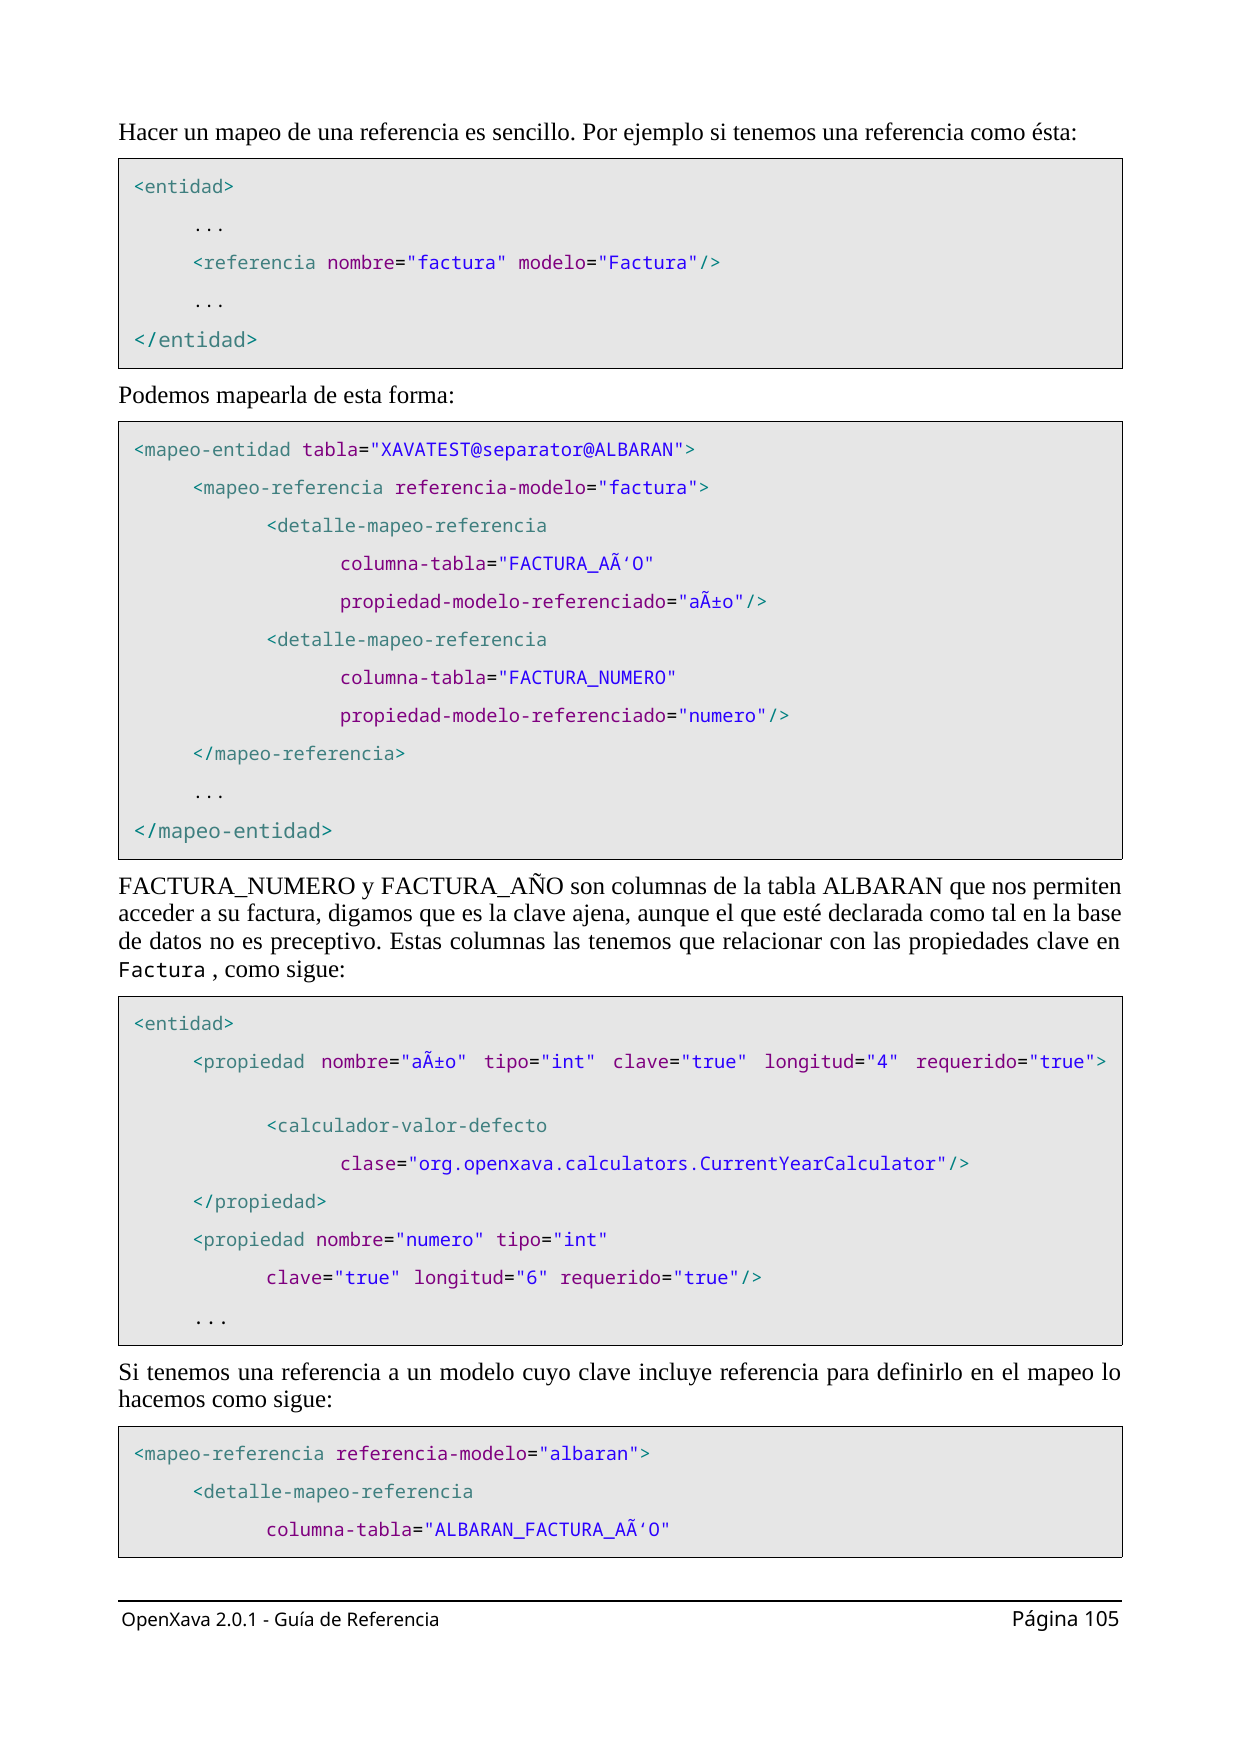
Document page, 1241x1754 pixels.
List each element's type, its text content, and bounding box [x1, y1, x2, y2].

text propiedad-modelo-referenciado="aÃ±o"/> [119, 573, 1122, 611]
text <entidad> [119, 159, 1122, 196]
text ... [119, 763, 1122, 801]
text columna-tabla="FACTURA_AÃ‘O" [119, 535, 1122, 573]
text Hacer un mapeo de una referencia es sencillo. Por ejemplo si tenemos una referencia como ésta: [118, 118, 1122, 146]
text ... [119, 272, 1122, 310]
text propiedad-modelo-referenciado="numero"/> [119, 687, 1122, 725]
text ... [119, 196, 1122, 234]
text FACTURA_NUMERO y FACTURA_AÑO son columnas de la tabla ALBARAN que nos permiten acceder a su factura, digamos que es la clave ajena, aunque el que esté declarada como tal en la base de datos no es preceptivo. Estas columnas las tenemos que relacionar con las propiedades clave en Factura , como sigue: [118, 872, 1122, 983]
text ... [119, 1287, 1122, 1345]
text </mapeo-entidad> [119, 801, 1122, 859]
text <detalle-mapeo-referencia [119, 611, 1122, 649]
text <mapeo-referencia referencia-modelo="albaran"> [119, 1427, 1122, 1464]
text Podemos mapearla de esta forma: [118, 381, 1122, 409]
text <mapeo-referencia referencia-modelo="factura"> [119, 459, 1122, 497]
text <referencia nombre="factura" modelo="Factura"/> [119, 234, 1122, 272]
text clase="org.openxava.calculators.CurrentYearCalculator"/> [119, 1135, 1122, 1173]
text Si tenemos una referencia a un modelo cuyo clave incluye referencia para definirlo en el mapeo lo hacemos como sigue: [118, 1358, 1122, 1413]
text </entidad> [119, 310, 1122, 368]
text <entidad> [119, 997, 1122, 1034]
text columna-tabla="FACTURA_NUMERO" [119, 649, 1122, 687]
text <detalle-mapeo-referencia [119, 1464, 1122, 1502]
text columna-tabla="ALBARAN_FACTURA_AÃ‘O" [119, 1502, 1122, 1557]
text <mapeo-entidad tabla="XAVATEST@separator@ALBARAN"> [119, 422, 1122, 459]
text </mapeo-referencia> [119, 725, 1122, 763]
text <propiedad nombre="aÃ±o" tipo="int" clave="true" longitud="4" requerido="true"> [119, 1034, 1122, 1097]
text <propiedad nombre="numero" tipo="int" [119, 1211, 1122, 1249]
text clave="true" longitud="6" requerido="true"/> [119, 1249, 1122, 1287]
text <calculador-valor-defecto [119, 1097, 1122, 1135]
text <detalle-mapeo-referencia [119, 497, 1122, 535]
text </propiedad> [119, 1173, 1122, 1211]
